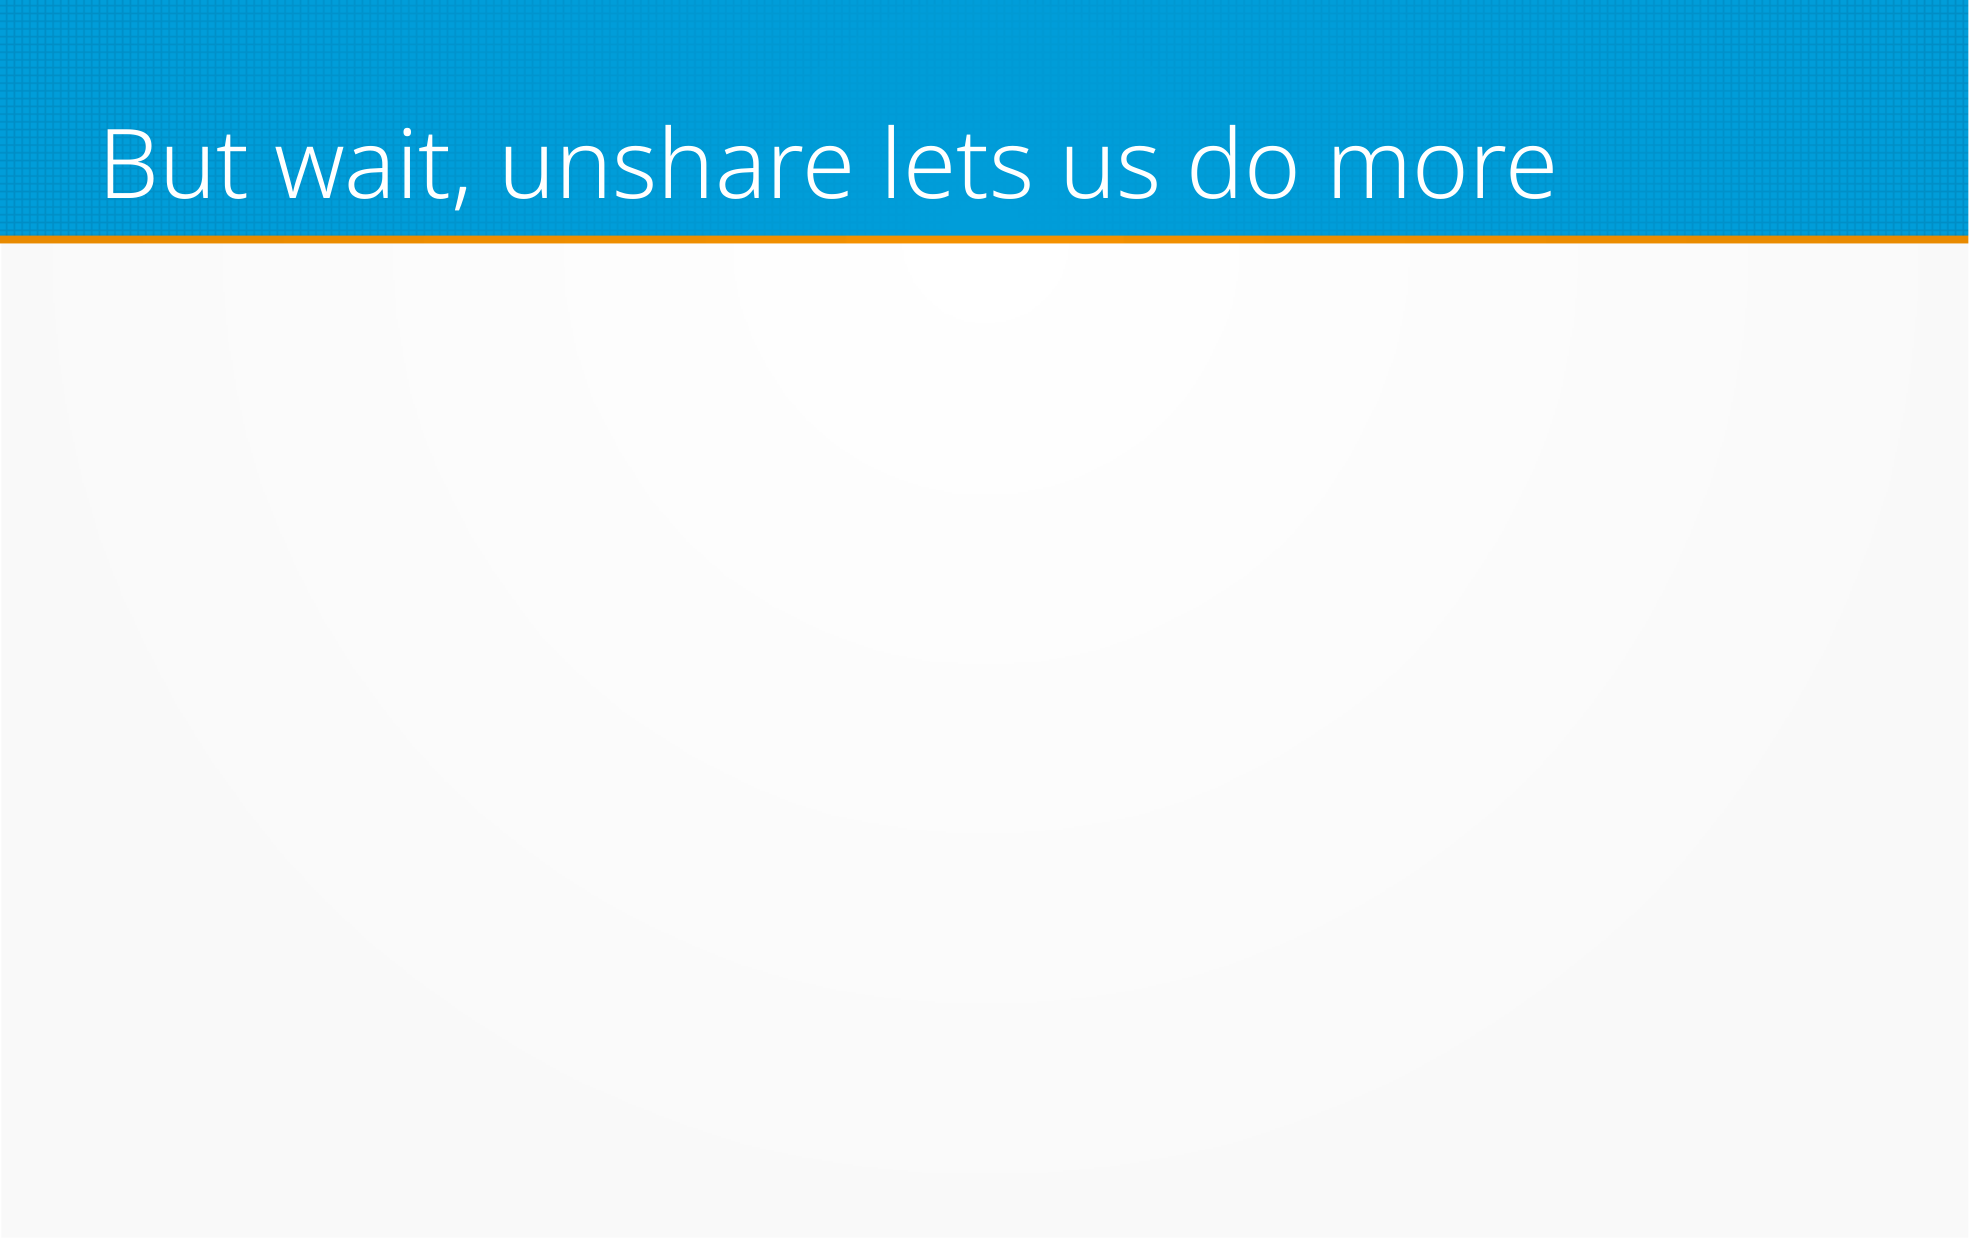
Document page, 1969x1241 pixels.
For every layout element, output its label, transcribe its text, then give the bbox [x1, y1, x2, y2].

title But wait, unshare lets us do more [98, 19, 1870, 227]
picture [0, 236, 1969, 1241]
